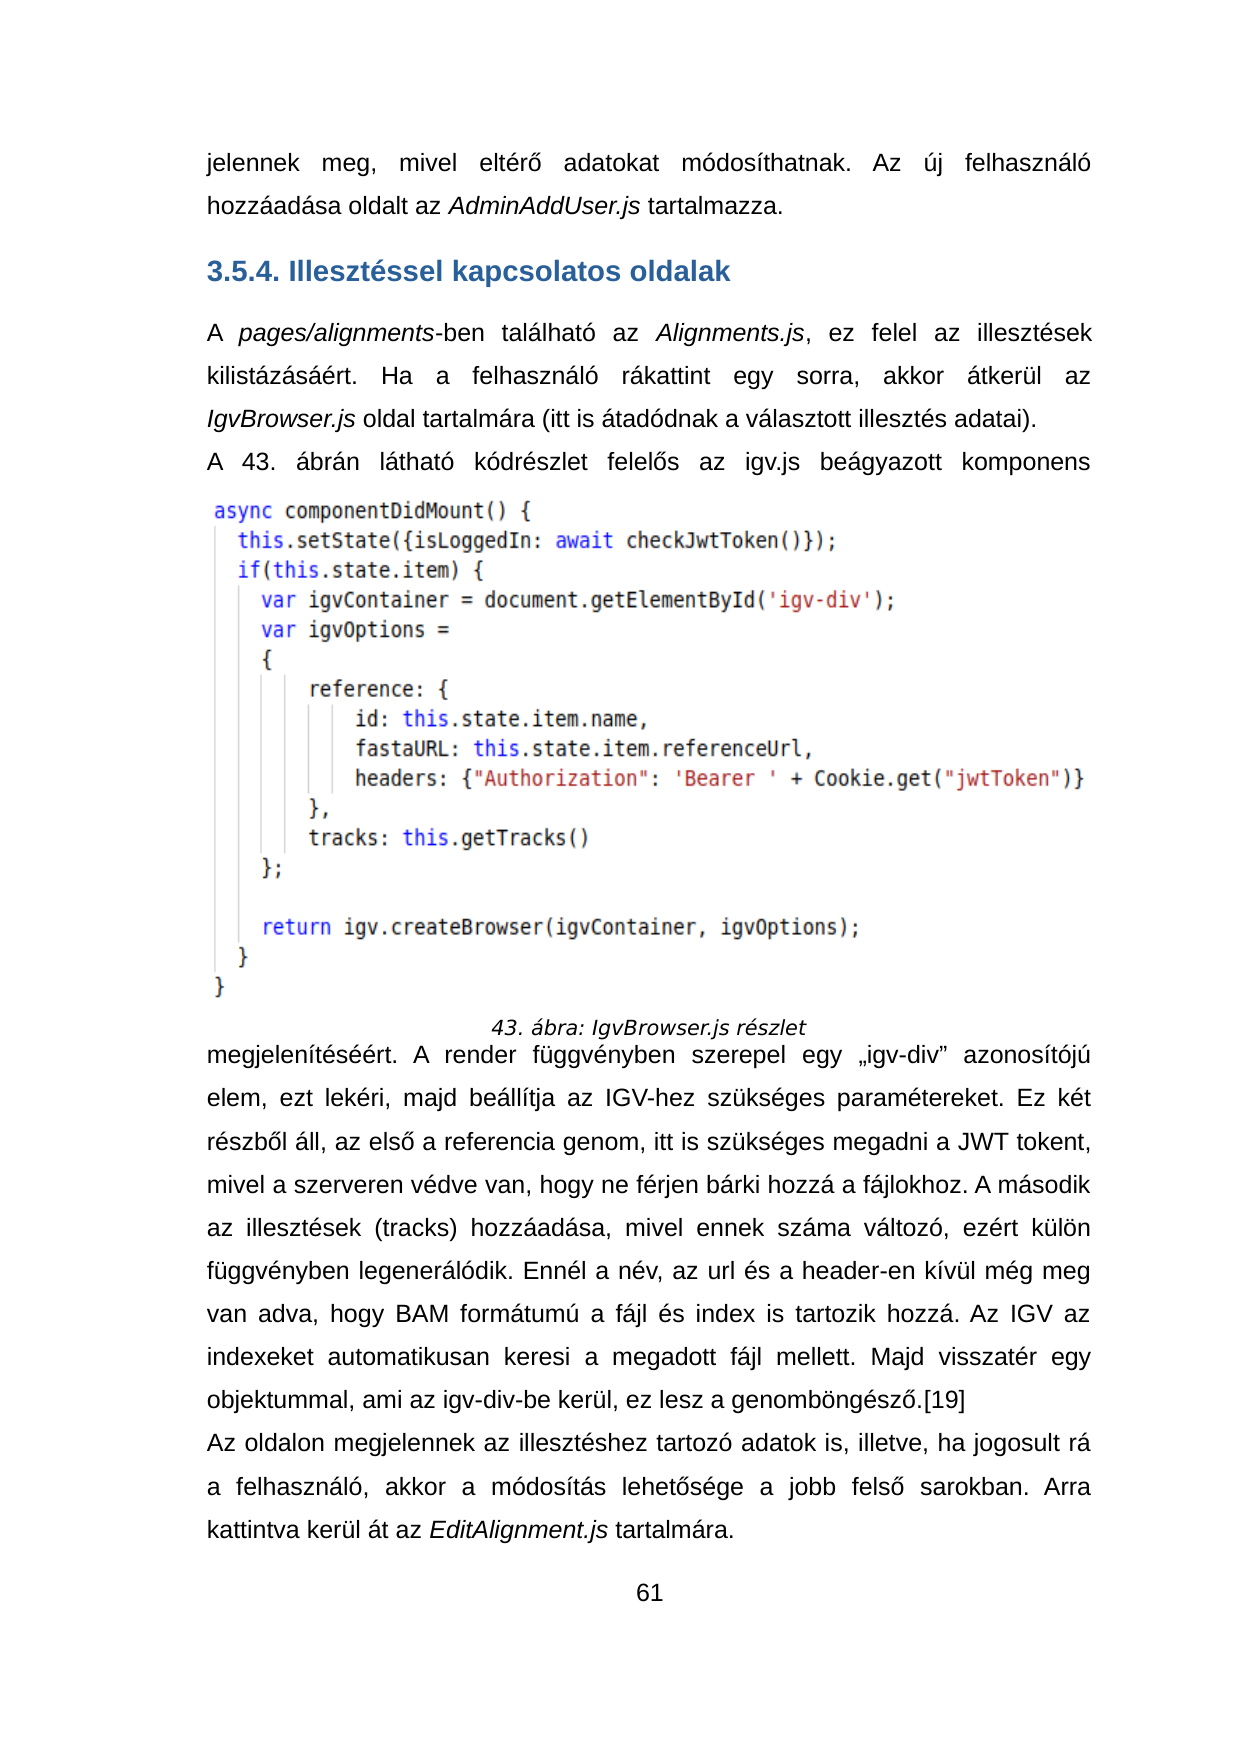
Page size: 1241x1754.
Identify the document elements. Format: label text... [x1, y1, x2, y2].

text Az oldalon megjelennek az illesztéshez tartozó adatok is, illetve, ha jogosult rá a felhasználó, akkor a módosítás lehetősége a jobb felső sarokban. Arra kattintva kerül át az EditAlignment.js tartalmára. [207, 1428, 1093, 1543]
text A pages/alignments-ben található az Alignments.js, ez felel az illesztések kilistázásáért. Ha a felhasználó rákattint egy sorra, akkor átkerül az IgvBrowser.js oldal tartalmára (itt is átadódnak a választott illesztés adatai). [207, 317, 1093, 432]
text A 43. ábrán látható kódrészlet felelős az igv.js beágyazott komponens [207, 447, 1093, 495]
text jelennek meg, mivel eltérő adatokat módosíthatnak. Az új felhasználó hozzáadása oldalt az AdminAddUser.js tartalmazza. [207, 148, 1093, 219]
text 43. ábra: IgvBrowser.js részlet [207, 999, 1093, 1040]
text megjelenítéséért. A render függvényben szerepel egy „igv-div” azonosítójú elem, ezt lekéri, majd beállítja az IGV-hez szükséges paramétereket. Ez két részből áll, az első a referencia genom, itt is szükséges megadni a JWT tokent, mivel a szerveren védve van, hogy ne férjen bárki hozzá a fájlokhoz. A második az illesztések (tracks) hozzáadása, mivel ennek száma változó, ezért külön függvényben legenerálódik. Ennél a név, az url és a header-en kívül még meg van adva, hogy BAM formátumú a fájl és index is tartozik hozzá. Az IGV az indexeket automatikusan keresi a megadott fájl mellett. Majd visszatér egy objektummal, ami az igv-div-be kerül, ez lesz a genomböngésző.[19] [207, 1040, 1093, 1414]
subtitle Illesztéssel kapcsolatos oldalak [207, 254, 1093, 288]
picture [206, 495, 1093, 999]
